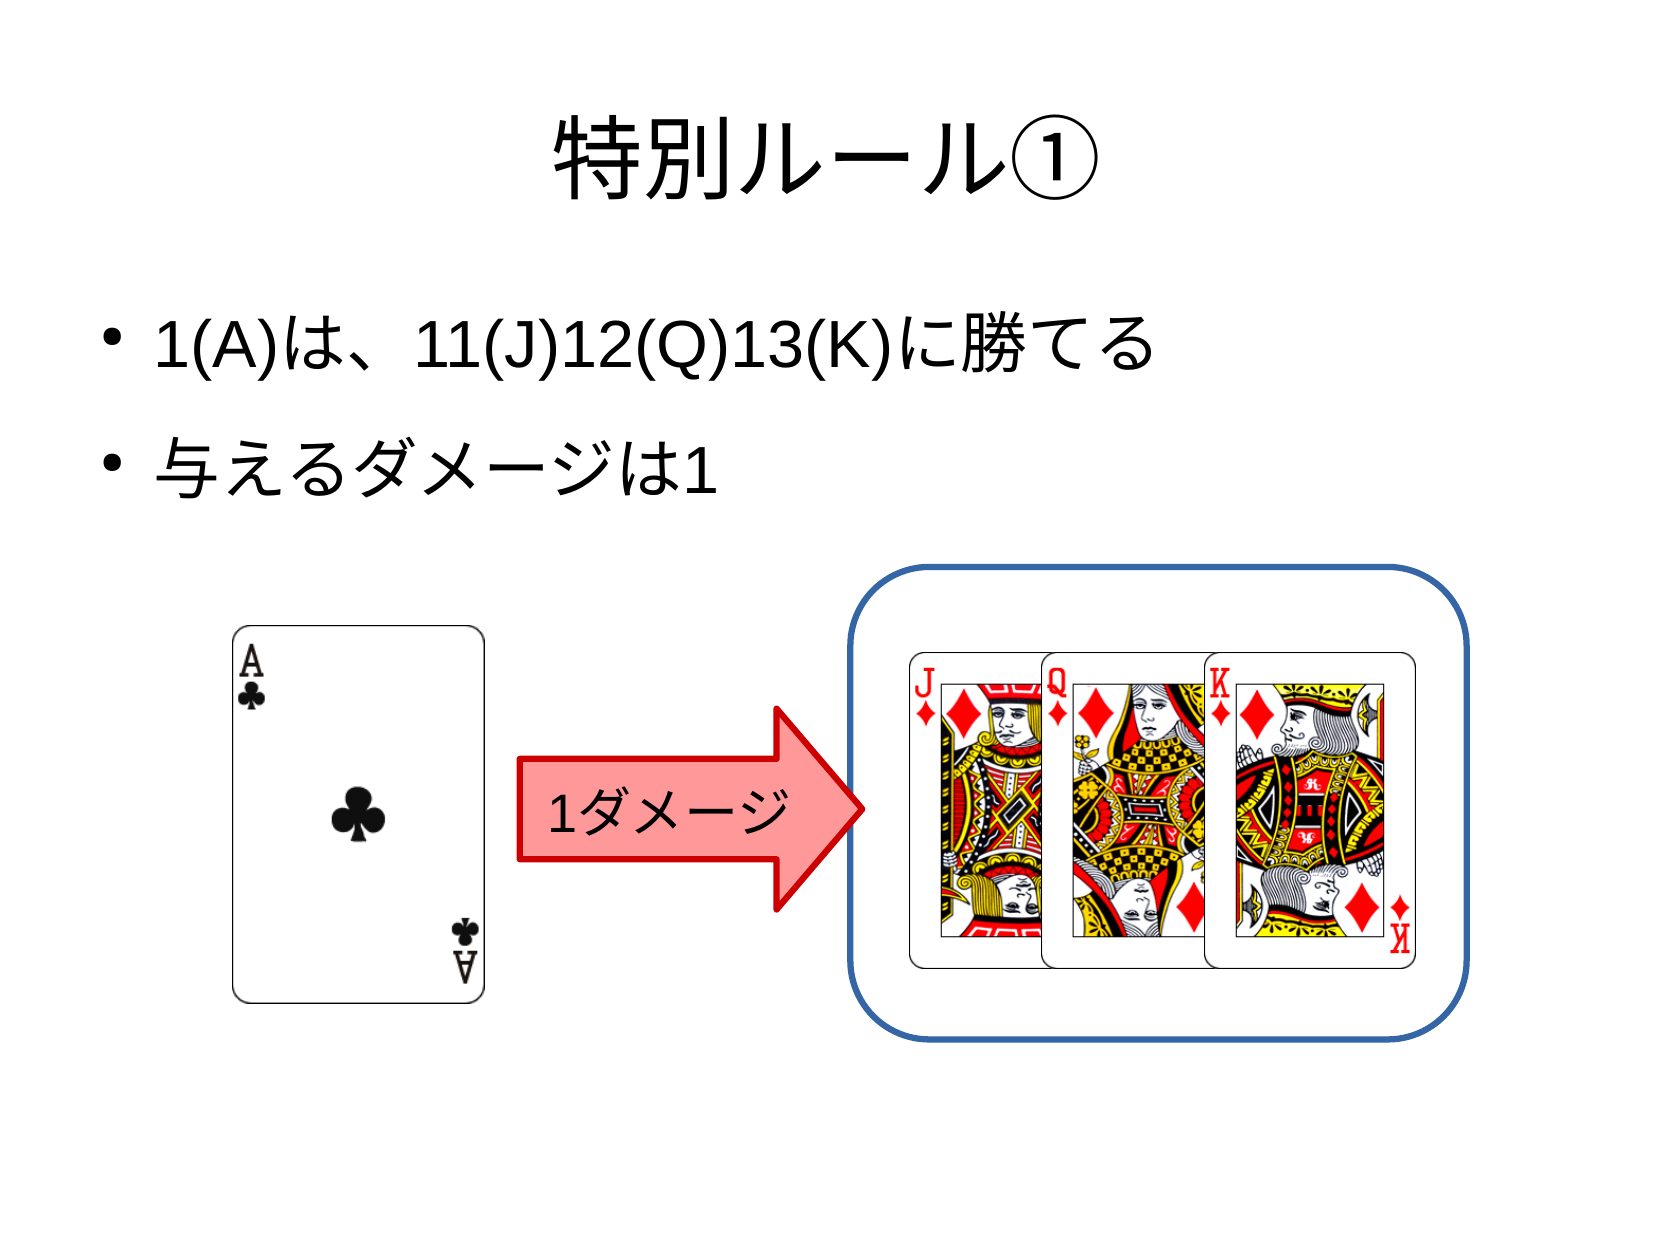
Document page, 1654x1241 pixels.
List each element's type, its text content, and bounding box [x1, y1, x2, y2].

picture [909, 652, 1416, 969]
list 1(A)は、11(J)12(Q)13(K)に勝てる 与えるダメージは1 [82, 290, 1571, 1010]
title 特別ルール① [82, 49, 1571, 257]
list 1(A)は、11(J)12(Q)13(K)に勝てる 与えるダメージは1 [854, 571, 1463, 1010]
picture [232, 625, 485, 1004]
text_box 1ダメージ [519, 708, 863, 910]
